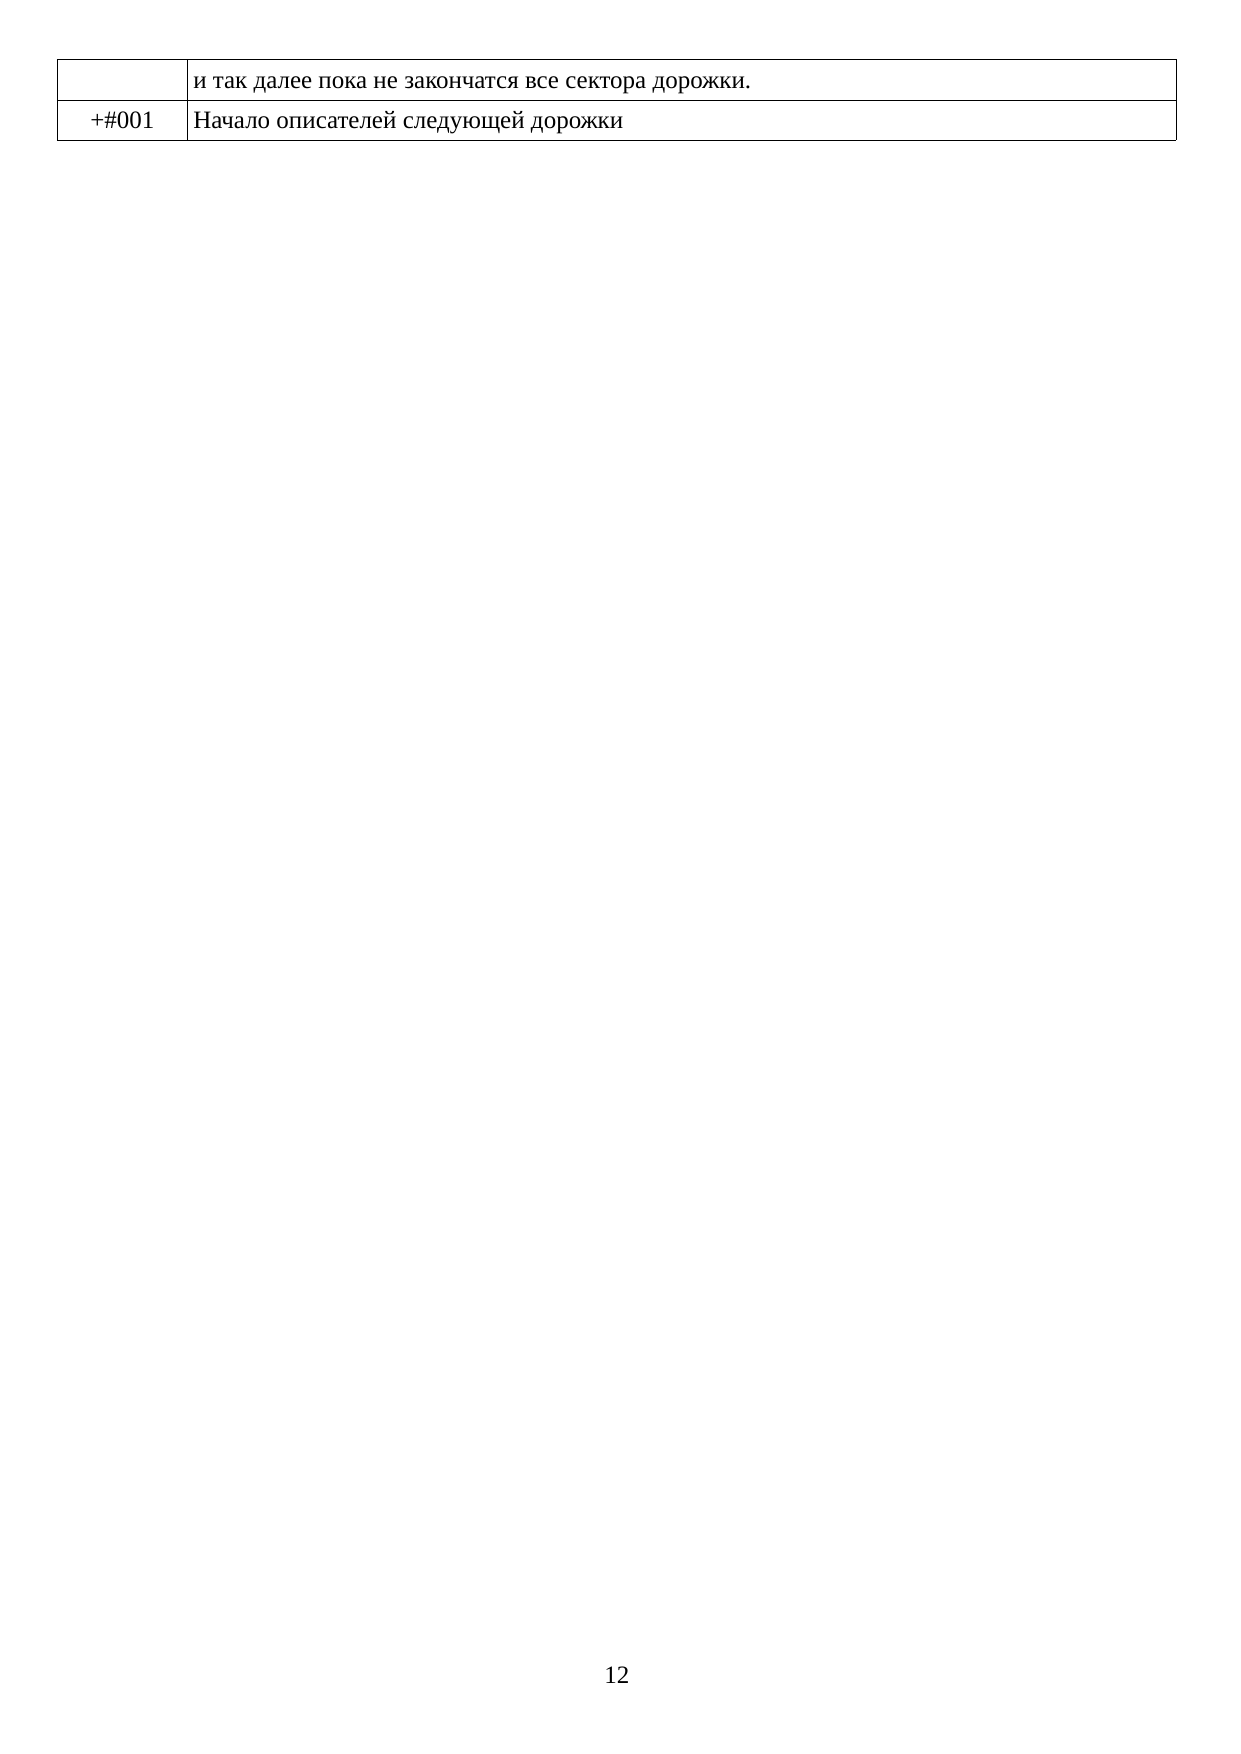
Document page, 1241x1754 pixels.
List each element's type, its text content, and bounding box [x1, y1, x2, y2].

table_cell [58, 60, 187, 100]
table_cell Начало описателей следующей дорожки [188, 101, 1176, 140]
table_cell и так далее пока не закончатся все сектора дорожки. [188, 60, 1176, 100]
table_cell +#001 [58, 101, 187, 140]
